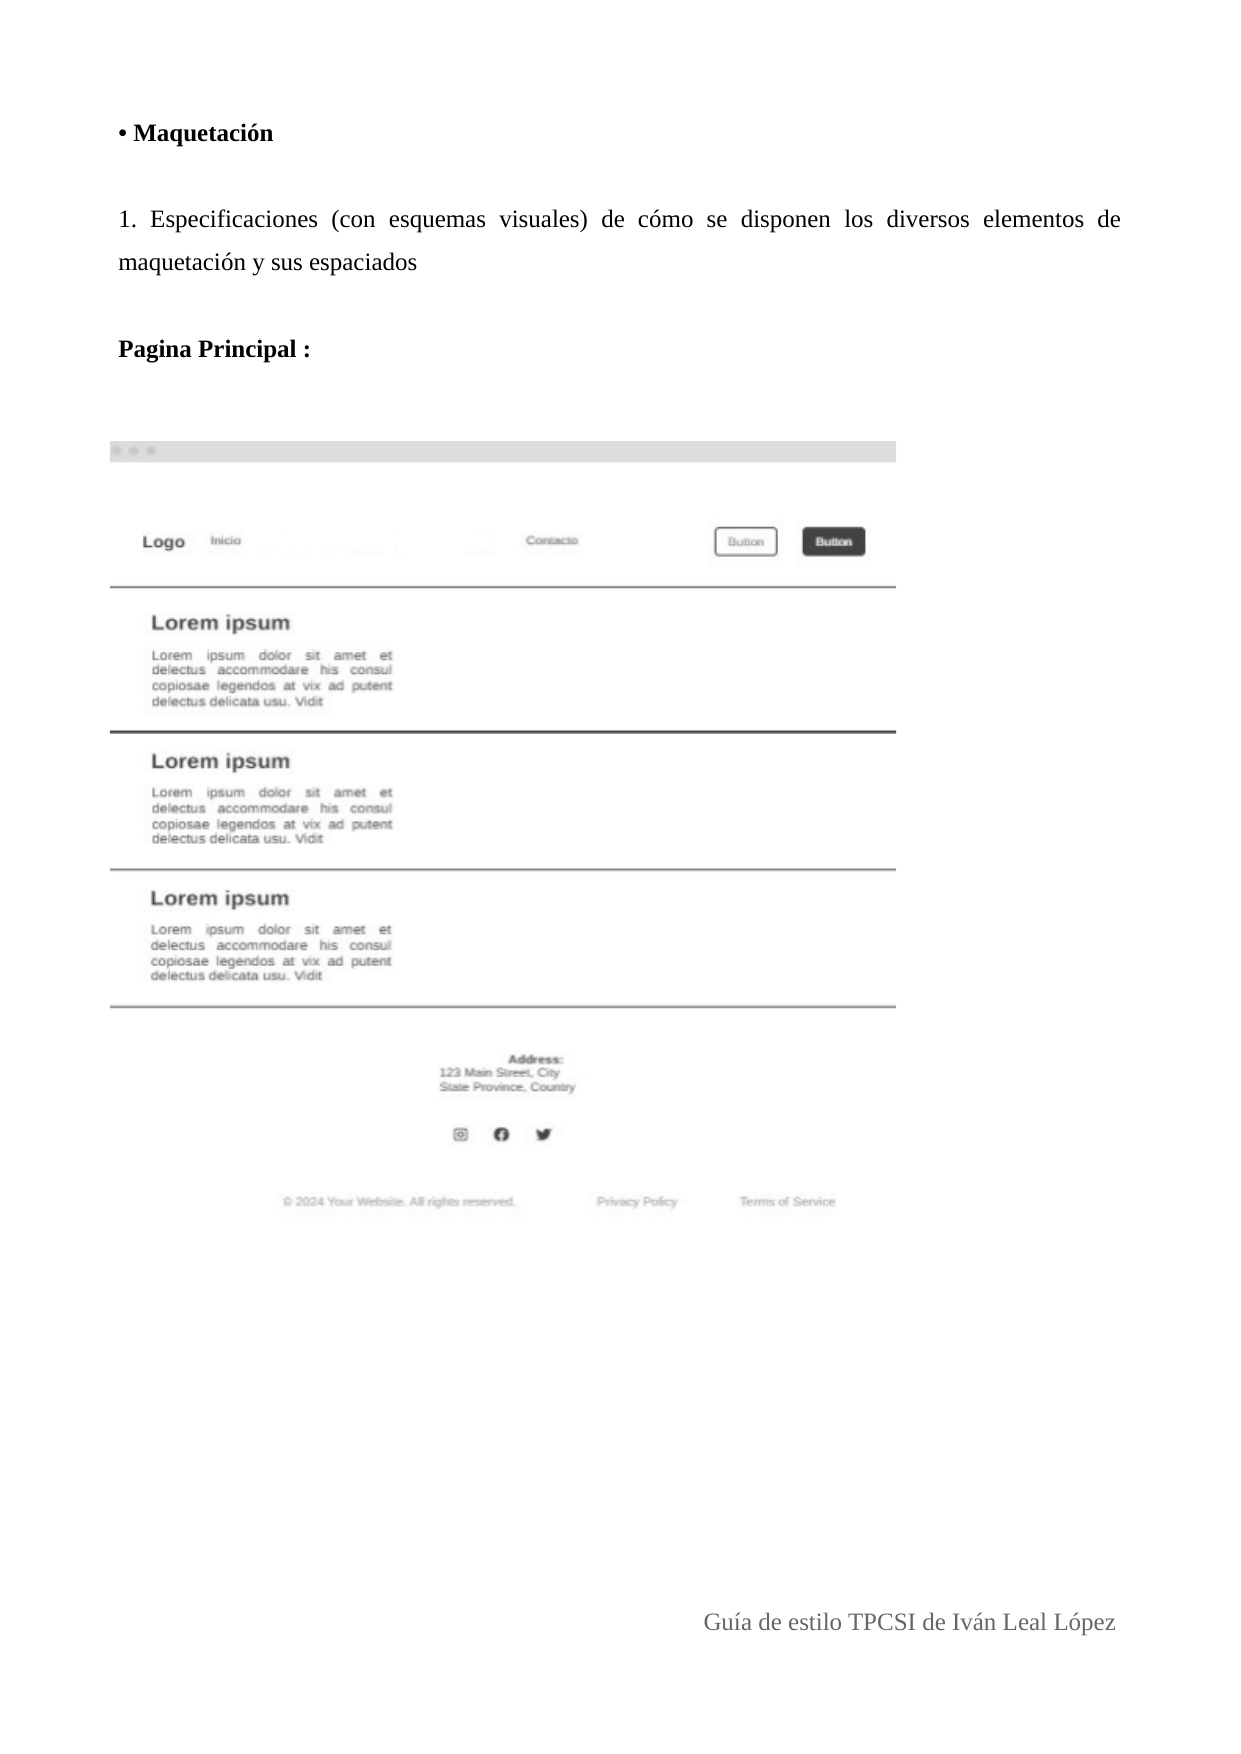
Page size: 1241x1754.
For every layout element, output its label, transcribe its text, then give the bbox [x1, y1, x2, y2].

text Pagina Principal : [118, 334, 1122, 362]
picture [105, 441, 897, 1219]
text • Maquetación [118, 118, 1122, 147]
text 1. Especificaciones (con esquemas visuales) de cómo se disponen los diversos elementos de maquetación y sus espaciados [118, 204, 1122, 276]
